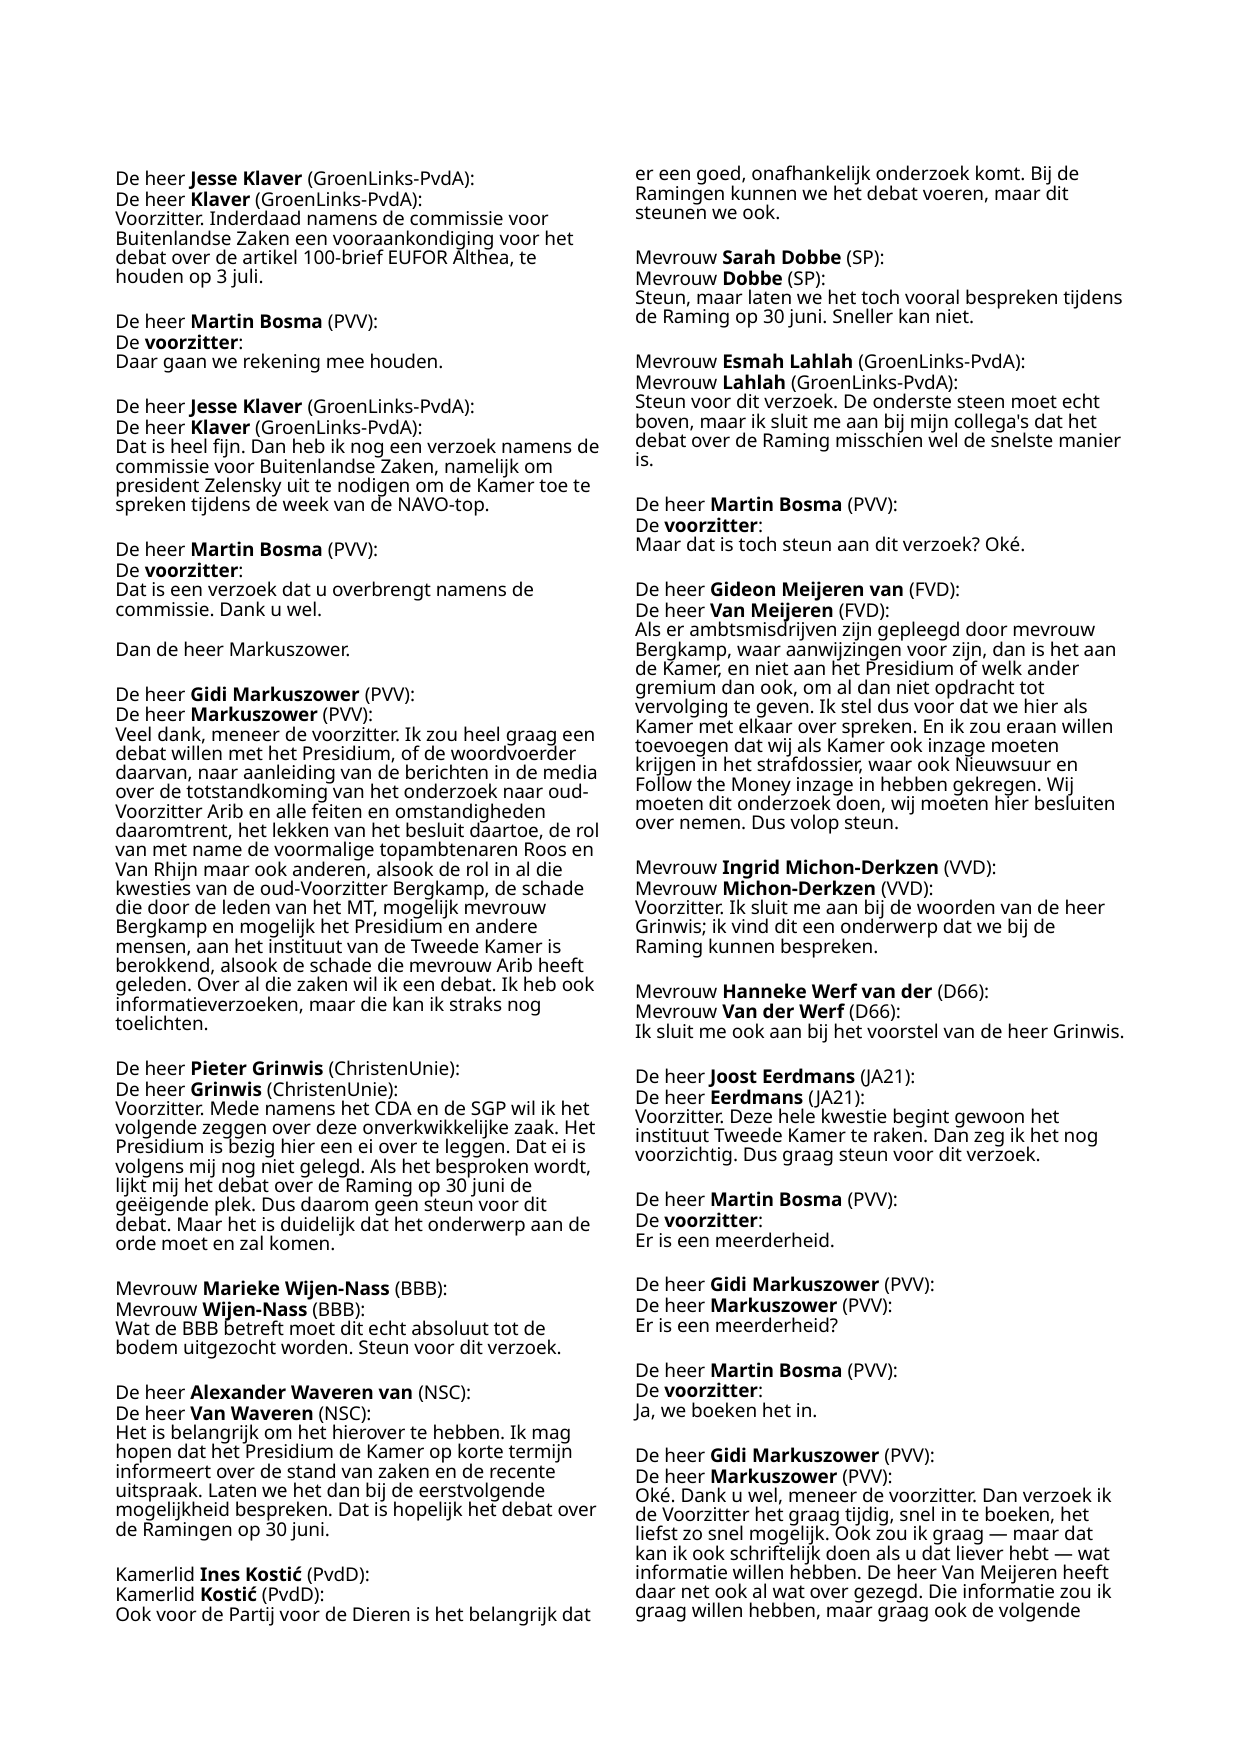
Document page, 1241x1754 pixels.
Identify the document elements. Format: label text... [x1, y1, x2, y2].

text Er is een meerderheid. [635, 1232, 1125, 1251]
text De heer Joost Eerdmans (JA21): [635, 1063, 1125, 1089]
text De heer Markuszower (PVV): [635, 1297, 1125, 1317]
text Mevrouw Wijen-Nass (BBB): [115, 1301, 605, 1320]
text De heer Grinwis (ChristenUnie): [115, 1081, 605, 1100]
text De heer Gidi Markuszower (PVV): [635, 1442, 1125, 1468]
text De heer Markuszower (PVV): [635, 1468, 1125, 1487]
text De heer Alexander Waveren van (NSC): [115, 1379, 605, 1405]
text De heer Martin Bosma (PVV): [635, 1357, 1125, 1382]
text Dan de heer Markuszower. [115, 641, 605, 660]
text Mevrouw Dobbe (SP): [635, 270, 1125, 289]
text De heer Martin Bosma (PVV): [635, 491, 1125, 517]
text De voorzitter: [635, 1382, 1125, 1402]
text De heer Martin Bosma (PVV): [115, 308, 605, 334]
text De heer Gidi Markuszower (PVV): [635, 1272, 1125, 1297]
text De voorzitter: [115, 334, 605, 353]
text Er is een meerderheid? [635, 1317, 1125, 1336]
text De heer Gideon Meijeren van (FVD): [635, 576, 1125, 602]
text De voorzitter: [115, 562, 605, 581]
text De heer Van Waveren (NSC): [115, 1405, 605, 1424]
text Ja, we boeken het in. [635, 1402, 1125, 1421]
text Voorzitter. Mede namens het CDA en de SGP wil ik het volgende zeggen over deze onverkwikkelijke zaak. Het Presidium is bezig hier een ei over te leggen. Dat ei is volgens mij nog niet gelegd. Als het besproken wordt, lijkt mij het debat over de Raming op 30 juni de geëigende plek. Dus daarom geen steun voor dit debat. Maar het is duidelijk dat het onderwerp aan de orde moet en zal komen. [115, 1100, 605, 1254]
text De heer Martin Bosma (PVV): [635, 1187, 1125, 1212]
text Mevrouw Marieke Wijen-Nass (BBB): [115, 1275, 605, 1301]
text Voorzitter. Deze hele kwestie begint gewoon het instituut Tweede Kamer te raken. Dan zeg ik het nog voorzichtig. Dus graag steun voor dit verzoek. [635, 1108, 1125, 1166]
text Veel dank, meneer de voorzitter. Ik zou heel graag een debat willen met het Presidium, of de woordvoerder daarvan, naar aanleiding van de berichten in de media over de totstandkoming van het onderzoek naar oud-Voorzitter Arib en alle feiten en omstandigheden daaromtrent, het lekken van het besluit daartoe, de rol van met name de voormalige topambtenaren Roos en Van Rhijn maar ook anderen, alsook de rol in al die kwesties van de oud-Voorzitter Bergkamp, de schade die door de leden van het MT, mogelijk mevrouw Bergkamp en mogelijk het Presidium en andere mensen, aan het instituut van de Tweede Kamer is berokkend, alsook de schade die mevrouw Arib heeft geleden. Over al die zaken wil ik een debat. Ik heb ook informatieverzoeken, maar die kan ik straks nog toelichten. [115, 726, 605, 1034]
text Daar gaan we rekening mee houden. [115, 353, 605, 373]
text De heer Jesse Klaver (GroenLinks-PvdA): [115, 393, 605, 419]
text Wat de BBB betreft moet dit echt absoluut tot de bodem uitgezocht worden. Steun voor dit verzoek. [115, 1320, 605, 1358]
text De heer Jesse Klaver (GroenLinks-PvdA): [115, 165, 605, 191]
text Kamerlid Kostić (PvdD): [115, 1586, 605, 1606]
text Ik sluit me ook aan bij het voorstel van de heer Grinwis. [635, 1023, 1125, 1042]
text Maar dat is toch steun aan dit verzoek? Oké. [635, 536, 1125, 556]
text Steun voor dit verzoek. De onderste steen moet echt boven, maar ik sluit me aan bij mijn collega's dat het debat over de Raming misschien wel de snelste manier is. [635, 393, 1125, 470]
text De voorzitter: [635, 1212, 1125, 1232]
text Mevrouw Ingrid Michon-Derkzen (VVD): [635, 854, 1125, 880]
text er een goed, onafhankelijk onderzoek komt. Bij de Ramingen kunnen we het debat voeren, maar dit steunen we ook. [635, 165, 1125, 223]
text De voorzitter: [635, 517, 1125, 536]
text Mevrouw Van der Werf (D66): [635, 1003, 1125, 1023]
text Mevrouw Esmah Lahlah (GroenLinks-PvdA): [635, 348, 1125, 374]
text Mevrouw Sarah Dobbe (SP): [635, 244, 1125, 270]
text Ook voor de Partij voor de Dieren is het belangrijk dat [115, 1606, 605, 1625]
text Kamerlid Ines Kostić (PvdD): [115, 1561, 605, 1586]
text De heer Klaver (GroenLinks-PvdA): [115, 419, 605, 438]
text Mevrouw Hanneke Werf van der (D66): [635, 978, 1125, 1003]
text Dat is heel fijn. Dan heb ik nog een verzoek namens de commissie voor Buitenlandse Zaken, namelijk om president Zelensky uit te nodigen om de Kamer toe te spreken tijdens de week van de NAVO-top. [115, 438, 605, 516]
text Mevrouw Michon-Derkzen (VVD): [635, 880, 1125, 899]
text Oké. Dank u wel, meneer de voorzitter. Dan verzoek ik de Voorzitter het graag tijdig, snel in te boeken, het liefst zo snel mogelijk. Ook zou ik graag — maar dat kan ik ook schriftelijk doen als u dat liever hebt — wat informatie willen hebben. De heer Van Meijeren heeft daar net ook al wat over gezegd. Die informatie zou ik graag willen hebben, maar graag ook de volgende [635, 1487, 1125, 1622]
text Voorzitter. Inderdaad namens de commissie voor Buitenlandse Zaken een vooraankondiging voor het debat over de artikel 100-brief EUFOR Althea, te houden op 3 juli. [115, 210, 605, 287]
text Mevrouw Lahlah (GroenLinks-PvdA): [635, 374, 1125, 393]
text Voorzitter. Ik sluit me aan bij de woorden van de heer Grinwis; ik vind dit een onderwerp dat we bij de Raming kunnen bespreken. [635, 899, 1125, 957]
text Steun, maar laten we het toch vooral bespreken tijdens de Raming op 30 juni. Sneller kan niet. [635, 289, 1125, 327]
text Als er ambtsmisdrijven zijn gepleegd door mevrouw Bergkamp, waar aanwijzingen voor zijn, dan is het aan de Kamer, en niet aan het Presidium of welk ander gremium dan ook, om al dan niet opdracht tot vervolging te geven. Ik stel dus voor dat we hier als Kamer met elkaar over spreken. En ik zou eraan willen toevoegen dat wij als Kamer ook inzage moeten krijgen in het strafdossier, waar ook Nieuwsuur en Follow the Money inzage in hebben gekregen. Wij moeten dit onderzoek doen, wij moeten hier besluiten over nemen. Dus volop steun. [635, 621, 1125, 833]
text De heer Martin Bosma (PVV): [115, 536, 605, 562]
text De heer Gidi Markuszower (PVV): [115, 681, 605, 706]
text De heer Pieter Grinwis (ChristenUnie): [115, 1055, 605, 1081]
text De heer Van Meijeren (FVD): [635, 602, 1125, 621]
text Het is belangrijk om het hierover te hebben. Ik mag hopen dat het Presidium de Kamer op korte termijn informeert over de stand van zaken en de recente uitspraak. Laten we het dan bij de eerstvolgende mogelijkheid bespreken. Dat is hopelijk het debat over de Ramingen op 30 juni. [115, 1424, 605, 1540]
text Dat is een verzoek dat u overbrengt namens de commissie. Dank u wel. [115, 581, 605, 620]
text De heer Eerdmans (JA21): [635, 1089, 1125, 1108]
text De heer Klaver (GroenLinks-PvdA): [115, 191, 605, 210]
text De heer Markuszower (PVV): [115, 706, 605, 726]
